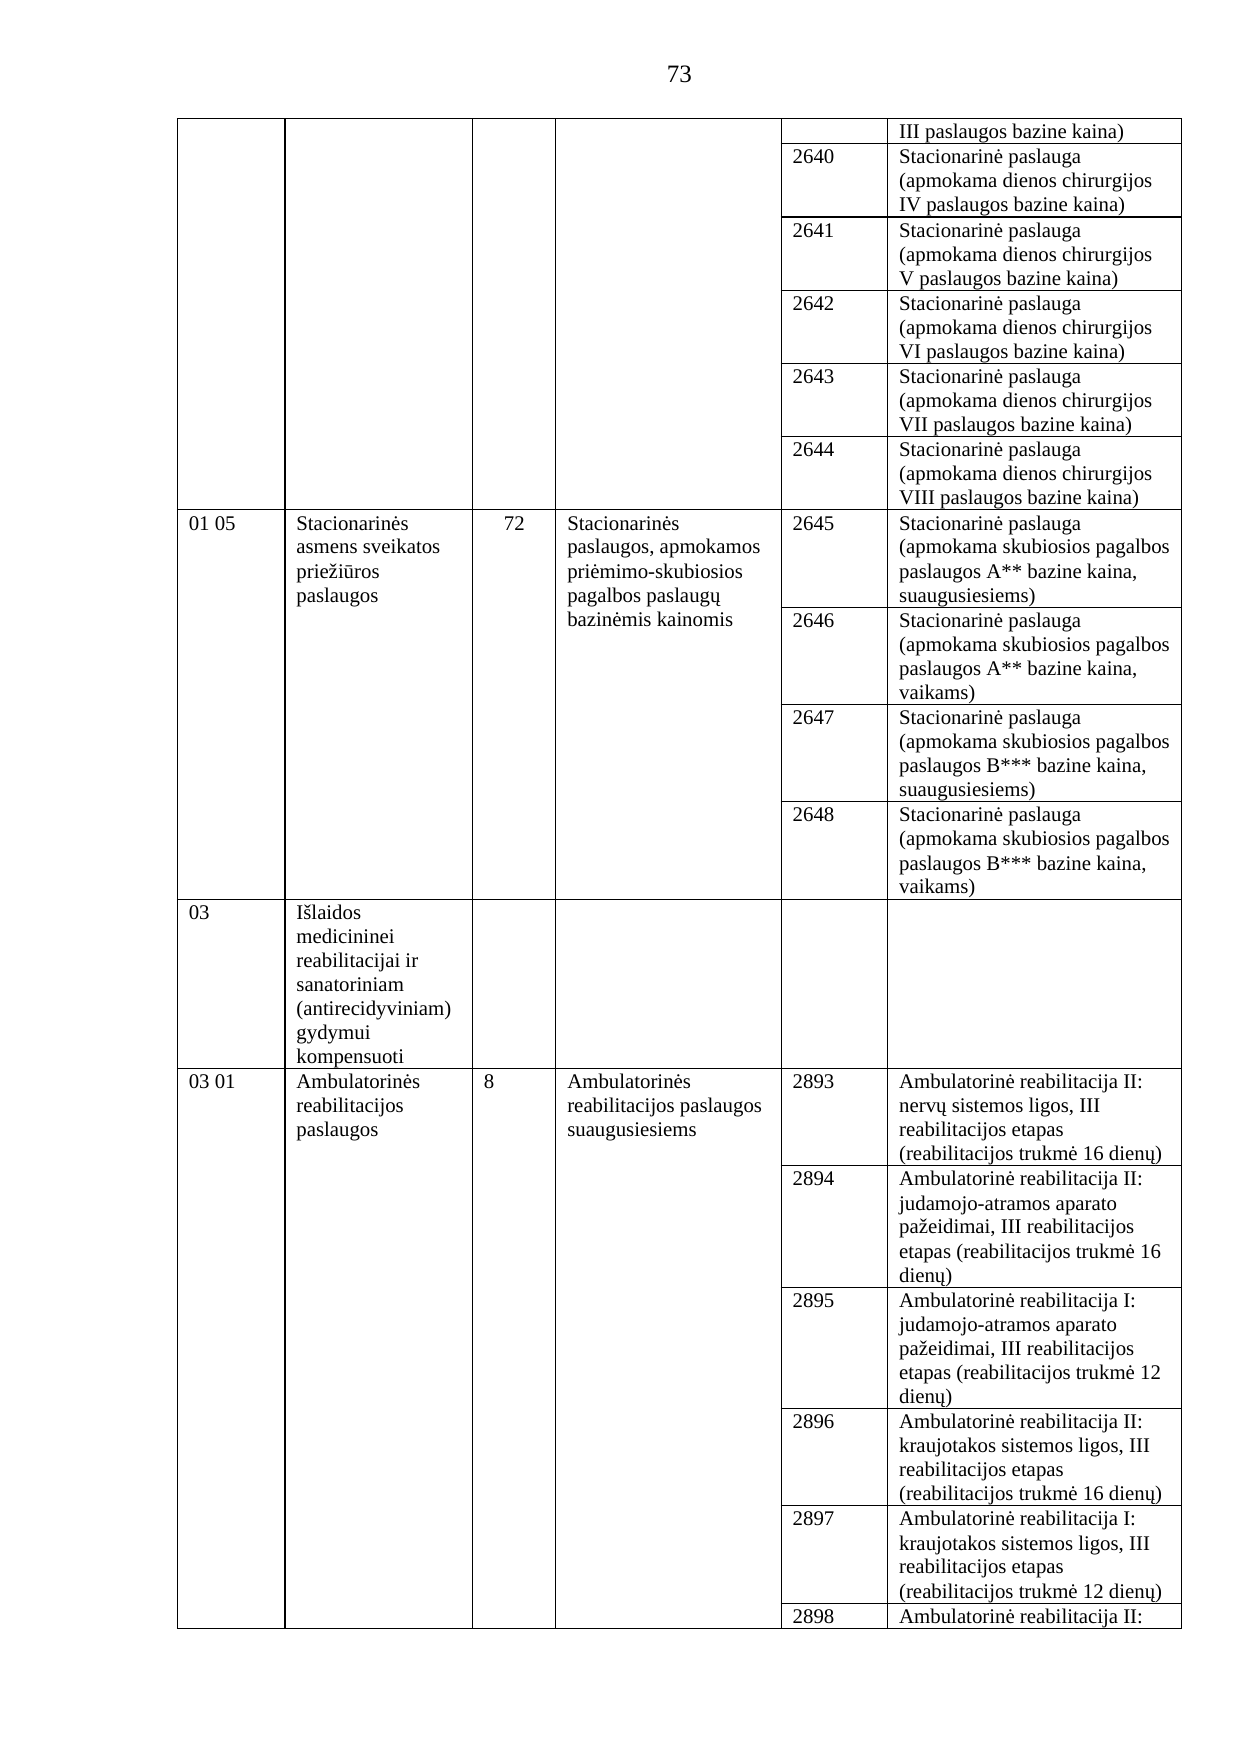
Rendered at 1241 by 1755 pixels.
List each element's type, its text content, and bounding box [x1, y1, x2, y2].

table_cell Stacionarinė paslauga (apmokama dienos chirurgijos IV paslaugos bazine kaina) [888, 144, 1181, 216]
table_cell [782, 119, 887, 143]
table_cell Ambulatorinė reabilitacija I: kraujotakos sistemos ligos, III reabilitacijos etapas (reabilitacijos trukmė 12 dienų) [888, 1506, 1181, 1603]
table_cell 2647 [782, 705, 887, 801]
table_cell Ambulatorinė reabilitacija II: [888, 1604, 1181, 1628]
table_cell Stacionarinė paslauga (apmokama dienos chirurgijos V paslaugos bazine kaina) [888, 218, 1181, 290]
table_cell 2644 [782, 437, 887, 509]
table_cell 8 [473, 1069, 555, 1628]
table_cell Stacionarinė paslauga (apmokama dienos chirurgijos VI paslaugos bazine kaina) [888, 291, 1181, 363]
table_cell Ambulatorinė reabilitacija II: kraujotakos sistemos ligos, III reabilitacijos etapas (reabilitacijos trukmė 16 dienų) [888, 1409, 1181, 1505]
table_cell 2645 [782, 510, 887, 607]
table_cell 03 01 [178, 1069, 284, 1628]
table_cell 2648 [782, 802, 887, 898]
table_cell [473, 900, 555, 1068]
table_cell 2893 [782, 1069, 887, 1165]
table_cell [782, 900, 887, 1068]
table_cell Stacionarinė paslauga (apmokama skubiosios pagalbos paslaugos B*** bazine kaina, vaikams) [888, 802, 1181, 898]
table_cell Ambulatorinė reabilitacija I: judamojo-atramos aparato pažeidimai, III reabilitacijos etapas (reabilitacijos trukmė 12 dienų) [888, 1288, 1181, 1408]
table_cell Stacionarinė paslauga (apmokama skubiosios pagalbos paslaugos B*** bazine kaina, suaugusiesiems) [888, 705, 1181, 801]
table_cell 2640 [782, 144, 887, 216]
table_cell 72 [473, 510, 555, 898]
table_cell 2643 [782, 364, 887, 436]
table_cell Ambulatorinės reabilitacijos paslaugos [286, 1069, 472, 1628]
table_cell [888, 900, 1181, 1068]
table_cell Stacionarinė paslauga (apmokama dienos chirurgijos VIII paslaugos bazine kaina) [888, 437, 1181, 509]
table_cell Išlaidos medicininei reabilitacijai ir sanatoriniam (antirecidyviniam) gydymui kompensuoti [286, 900, 472, 1068]
table_cell 2895 [782, 1288, 887, 1408]
table_cell Stacionarinės asmens sveikatos priežiūros paslaugos [286, 510, 472, 898]
table_cell 03 [178, 900, 284, 1068]
table_cell [556, 900, 781, 1068]
table_cell 2896 [782, 1409, 887, 1505]
table_cell [178, 119, 284, 509]
table_cell Stacionarinės paslaugos, apmokamos priėmimo-skubiosios pagalbos paslaugų bazinėmis kainomis [556, 510, 781, 898]
table_cell 01 05 [178, 510, 284, 898]
table_cell Stacionarinė paslauga (apmokama skubiosios pagalbos paslaugos A** bazine kaina, vaikams) [888, 608, 1181, 704]
table_cell 2898 [782, 1604, 887, 1628]
table_cell 2897 [782, 1506, 887, 1603]
table_cell [473, 119, 555, 509]
table_cell Stacionarinė paslauga (apmokama dienos chirurgijos VII paslaugos bazine kaina) [888, 364, 1181, 436]
table_cell Stacionarinė paslauga (apmokama skubiosios pagalbos paslaugos A** bazine kaina, suaugusiesiems) [888, 510, 1181, 607]
table_cell 2642 [782, 291, 887, 363]
table_cell [556, 119, 781, 509]
table_cell 2894 [782, 1166, 887, 1287]
table_cell Ambulatorinė reabilitacija II: judamojo-atramos aparato pažeidimai, III reabilitacijos etapas (reabilitacijos trukmė 16 dienų) [888, 1166, 1181, 1287]
table_cell [286, 119, 472, 509]
table_cell Ambulatorinės reabilitacijos paslaugos suaugusiesiems [556, 1069, 781, 1628]
table_cell III paslaugos bazine kaina) [888, 119, 1181, 143]
table_cell Ambulatorinė reabilitacija II: nervų sistemos ligos, III reabilitacijos etapas (reabilitacijos trukmė 16 dienų) [888, 1069, 1181, 1165]
table_cell 2646 [782, 608, 887, 704]
table_cell 2641 [782, 218, 887, 290]
